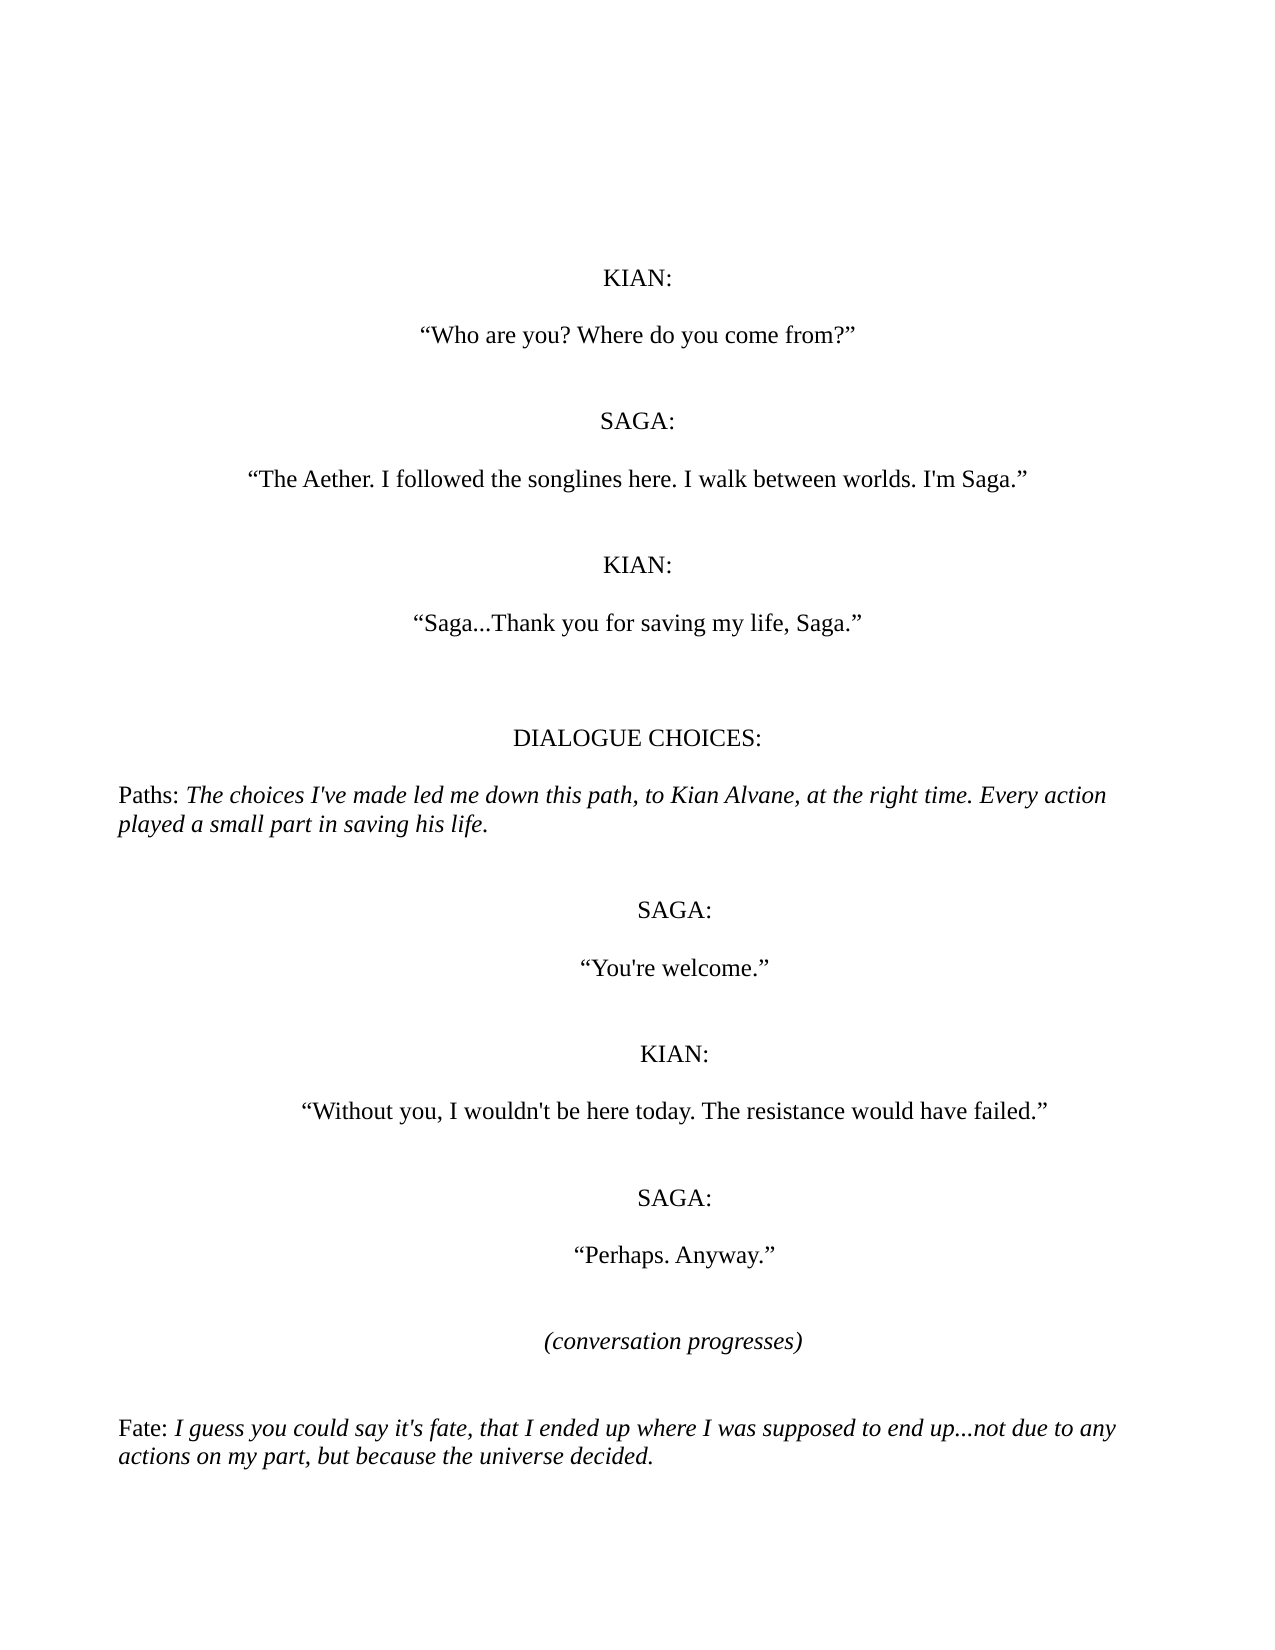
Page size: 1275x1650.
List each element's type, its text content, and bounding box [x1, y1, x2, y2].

text “You're welcome.” [118, 953, 1157, 981]
text DIALOGUE CHOICES: [118, 723, 1157, 751]
text “Saga...Thank you for saving my life, Saga.” [118, 608, 1157, 636]
text “Who are you? Where do you come from?” [118, 320, 1157, 349]
text KIAN: [118, 1039, 1157, 1068]
text “The Aether. I followed the songlines here. I walk between worlds. I'm Saga.” [118, 464, 1157, 493]
text SAGA: [118, 406, 1157, 435]
text Paths: The choices I've made led me down this path, to Kian Alvane, at the right time. Every action played a small part in saving his life. [118, 780, 1157, 838]
text KIAN: [118, 263, 1157, 291]
text (conversation progresses) [118, 1326, 1157, 1355]
text SAGA: [118, 895, 1157, 924]
text “Perhaps. Anyway.” [118, 1240, 1157, 1269]
text SAGA: [118, 1183, 1157, 1211]
text Fate: I guess you could say it's fate, that I ended up where I was supposed to end up...not due to any actions on my part, but because the universe decided. [118, 1413, 1157, 1470]
text KIAN: [118, 550, 1157, 579]
text “Without you, I wouldn't be here today. The resistance would have failed.” [118, 1096, 1157, 1125]
